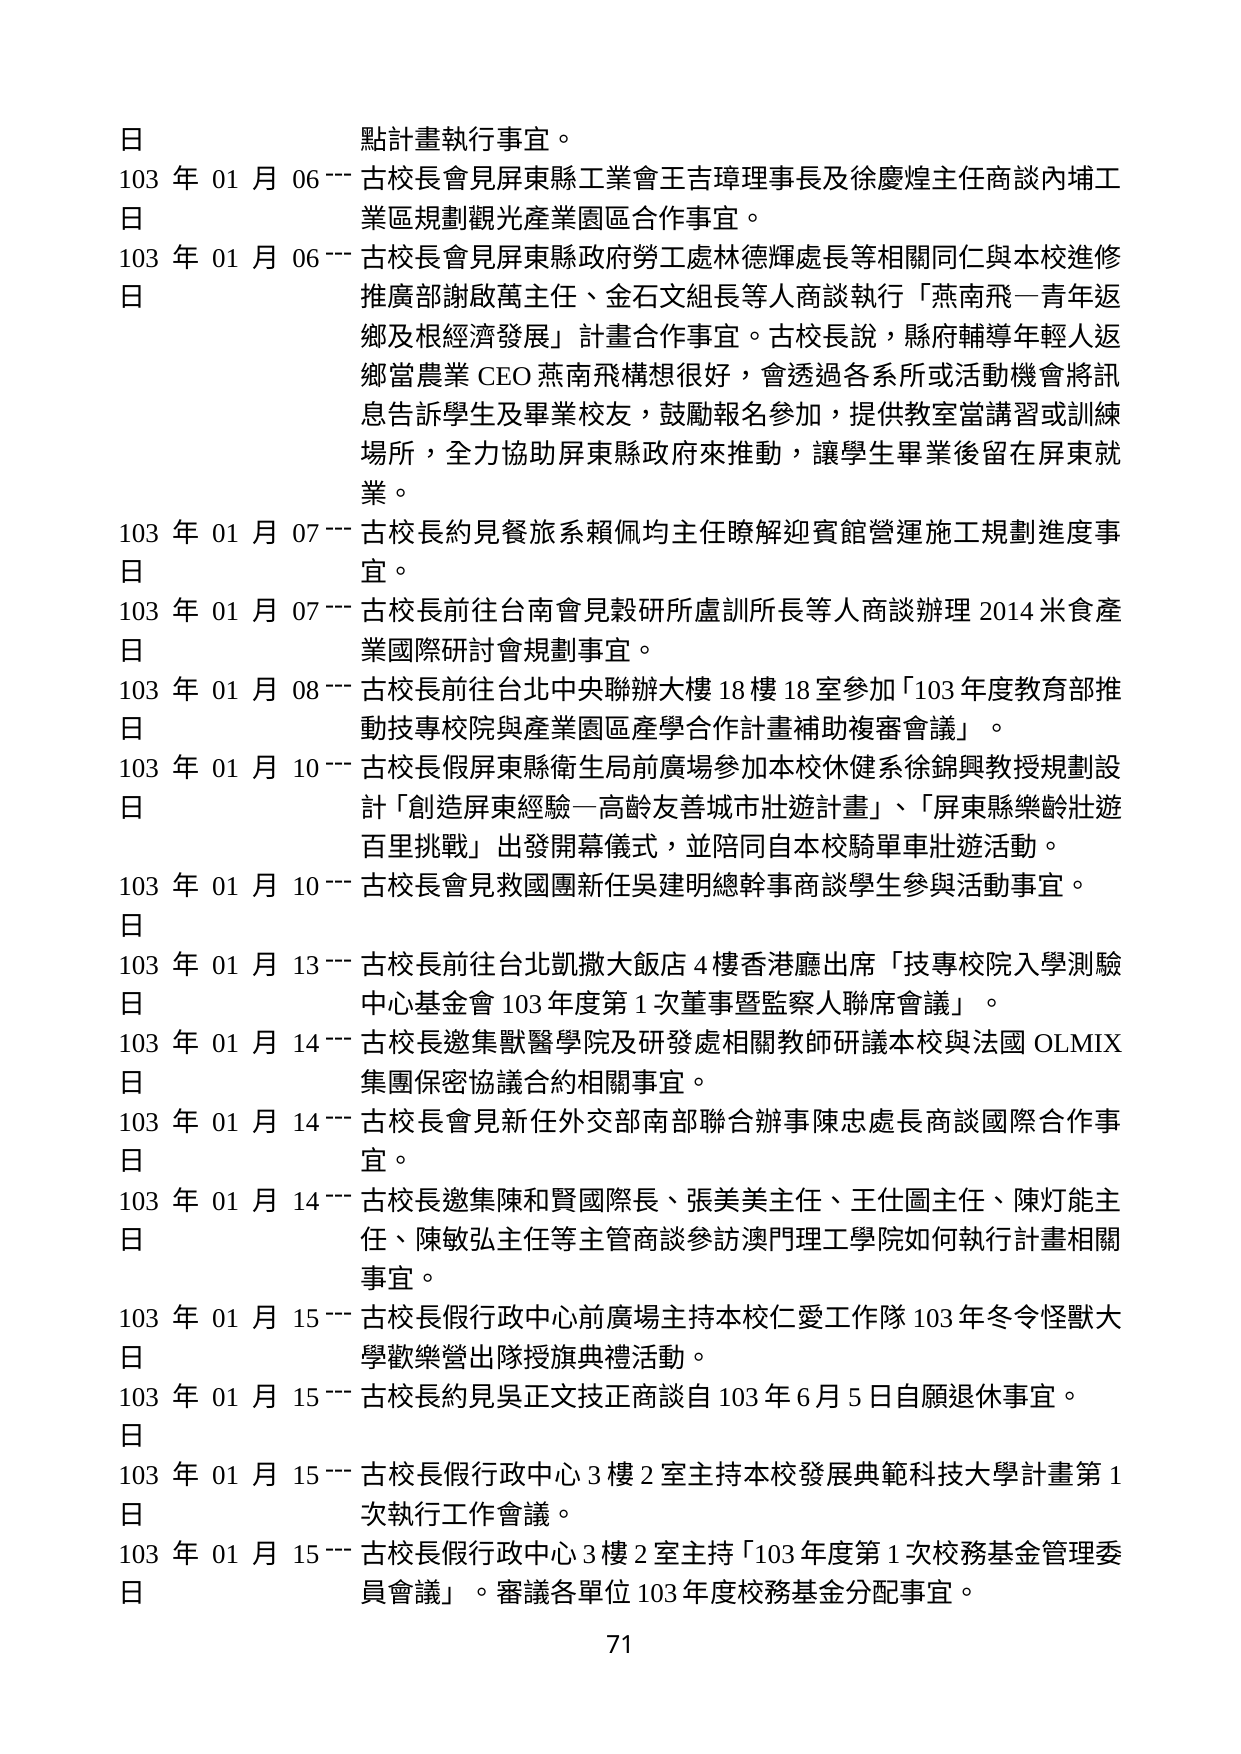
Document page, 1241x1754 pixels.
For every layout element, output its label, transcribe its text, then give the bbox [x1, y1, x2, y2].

table_cell --- [322, 511, 357, 589]
table_cell --- [322, 943, 357, 1021]
table_cell --- [322, 589, 357, 668]
table_cell 103年01月08日 [115, 668, 322, 746]
table_cell 古校長會見屏東縣政府勞工處林德輝處長等相關同仁與本校進修推廣部謝啟萬主任、金石文組長等人商談執行「燕南飛—青年返鄉及根經濟發展」計畫合作事宜。古校長說，縣府輔導年輕人返鄉當農業CEO燕南飛構想很好，會透過各系所或活動機會將訊息告訴學生及畢業校友，鼓勵報名參加，提供教室當講習或訓練場所，全力協助屏東縣政府來推動，讓學生畢業後留在屏東就業。 [358, 236, 1125, 511]
table_cell 103年01月13日 [115, 943, 322, 1021]
table_cell 103年01月14日 [115, 1179, 322, 1296]
table_cell 103年01月15日 [115, 1375, 322, 1453]
table_cell 103年01月06日 [115, 158, 322, 236]
table_cell 103年01月15日 [115, 1296, 322, 1375]
table_cell 古校長假屏東縣衛生局前廣場參加本校休健系徐錦興教授規劃設計「創造屏東經驗—高齡友善城市壯遊計畫」、「屏東縣樂齡壯遊百里挑戰」出發開幕儀式，並陪同自本校騎單車壯遊活動。 [358, 746, 1125, 864]
table_cell 古校長會見救國團新任吳建明總幹事商談學生參與活動事宜。 [358, 864, 1125, 943]
table_cell --- [322, 668, 357, 746]
table_cell 古校長假行政中心3樓2室主持本校發展典範科技大學計畫第1次執行工作會議。 [358, 1453, 1125, 1532]
table_cell 古校長邀集陳和賢國際長、張美美主任、王仕圖主任、陳灯能主任、陳敏弘主任等主管商談參訪澳門理工學院如何執行計畫相關事宜。 [358, 1179, 1125, 1296]
table_cell --- [322, 158, 357, 236]
table_cell --- [322, 1100, 357, 1178]
table_cell 古校長邀集獸醫學院及研發處相關教師研議本校與法國OLMIX集團保密協議合約相關事宜。 [358, 1021, 1125, 1100]
table_cell 103年01月14日 [115, 1021, 322, 1100]
table_cell --- [322, 1179, 357, 1296]
table_cell --- [322, 1375, 357, 1453]
table_cell 103年01月10日 [115, 864, 322, 943]
table_cell 點計畫執行事宜。 [358, 118, 1125, 157]
table_cell 古校長前往台北中央聯辦大樓18樓18室參加「103年度教育部推動技專校院與產業園區產學合作計畫補助複審會議」。 [358, 668, 1125, 746]
table_cell 古校長會見新任外交部南部聯合辦事陳忠處長商談國際合作事宜。 [358, 1100, 1125, 1178]
table_cell --- [322, 118, 357, 157]
table_cell --- [322, 1453, 357, 1532]
table_cell 古校長前往台北凱撒大飯店4樓香港廳出席「技專校院入學測驗中心基金會103年度第1次董事暨監察人聯席會議」。 [358, 943, 1125, 1021]
table_cell 古校長約見餐旅系賴佩均主任瞭解迎賓館營運施工規劃進度事宜。 [358, 511, 1125, 589]
table_cell --- [322, 864, 357, 943]
table_cell 103年01月07日 [115, 589, 322, 668]
table_cell 103年01月06日 [115, 236, 322, 511]
table_cell --- [322, 1021, 357, 1100]
table_cell 103年01月07日 [115, 511, 322, 589]
table_cell --- [322, 1296, 357, 1375]
table_cell 古校長假行政中心前廣場主持本校仁愛工作隊103年冬令怪獸大學歡樂營出隊授旗典禮活動。 [358, 1296, 1125, 1375]
table_cell --- [322, 236, 357, 511]
table_cell 103年01月15日 [115, 1532, 322, 1610]
table_cell --- [322, 746, 357, 864]
table_cell 103年01月15日 [115, 1453, 322, 1532]
table_cell 日 [115, 118, 322, 157]
table_cell 古校長約見吳正文技正商談自103年6月5日自願退休事宜。 [358, 1375, 1125, 1453]
table_cell 古校長前往台南會見穀研所盧訓所長等人商談辦理2014米食產業國際研討會規劃事宜。 [358, 589, 1125, 668]
table_cell --- [322, 1532, 357, 1610]
table_cell 103年01月10日 [115, 746, 322, 864]
table_cell 103年01月14日 [115, 1100, 322, 1178]
table_cell 古校長會見屏東縣工業會王吉璋理事長及徐慶煌主任商談內埔工業區規劃觀光產業園區合作事宜。 [358, 158, 1125, 236]
table_cell 古校長假行政中心3樓2室主持「103年度第1次校務基金管理委員會議」。審議各單位103年度校務基金分配事宜。 [358, 1532, 1125, 1610]
